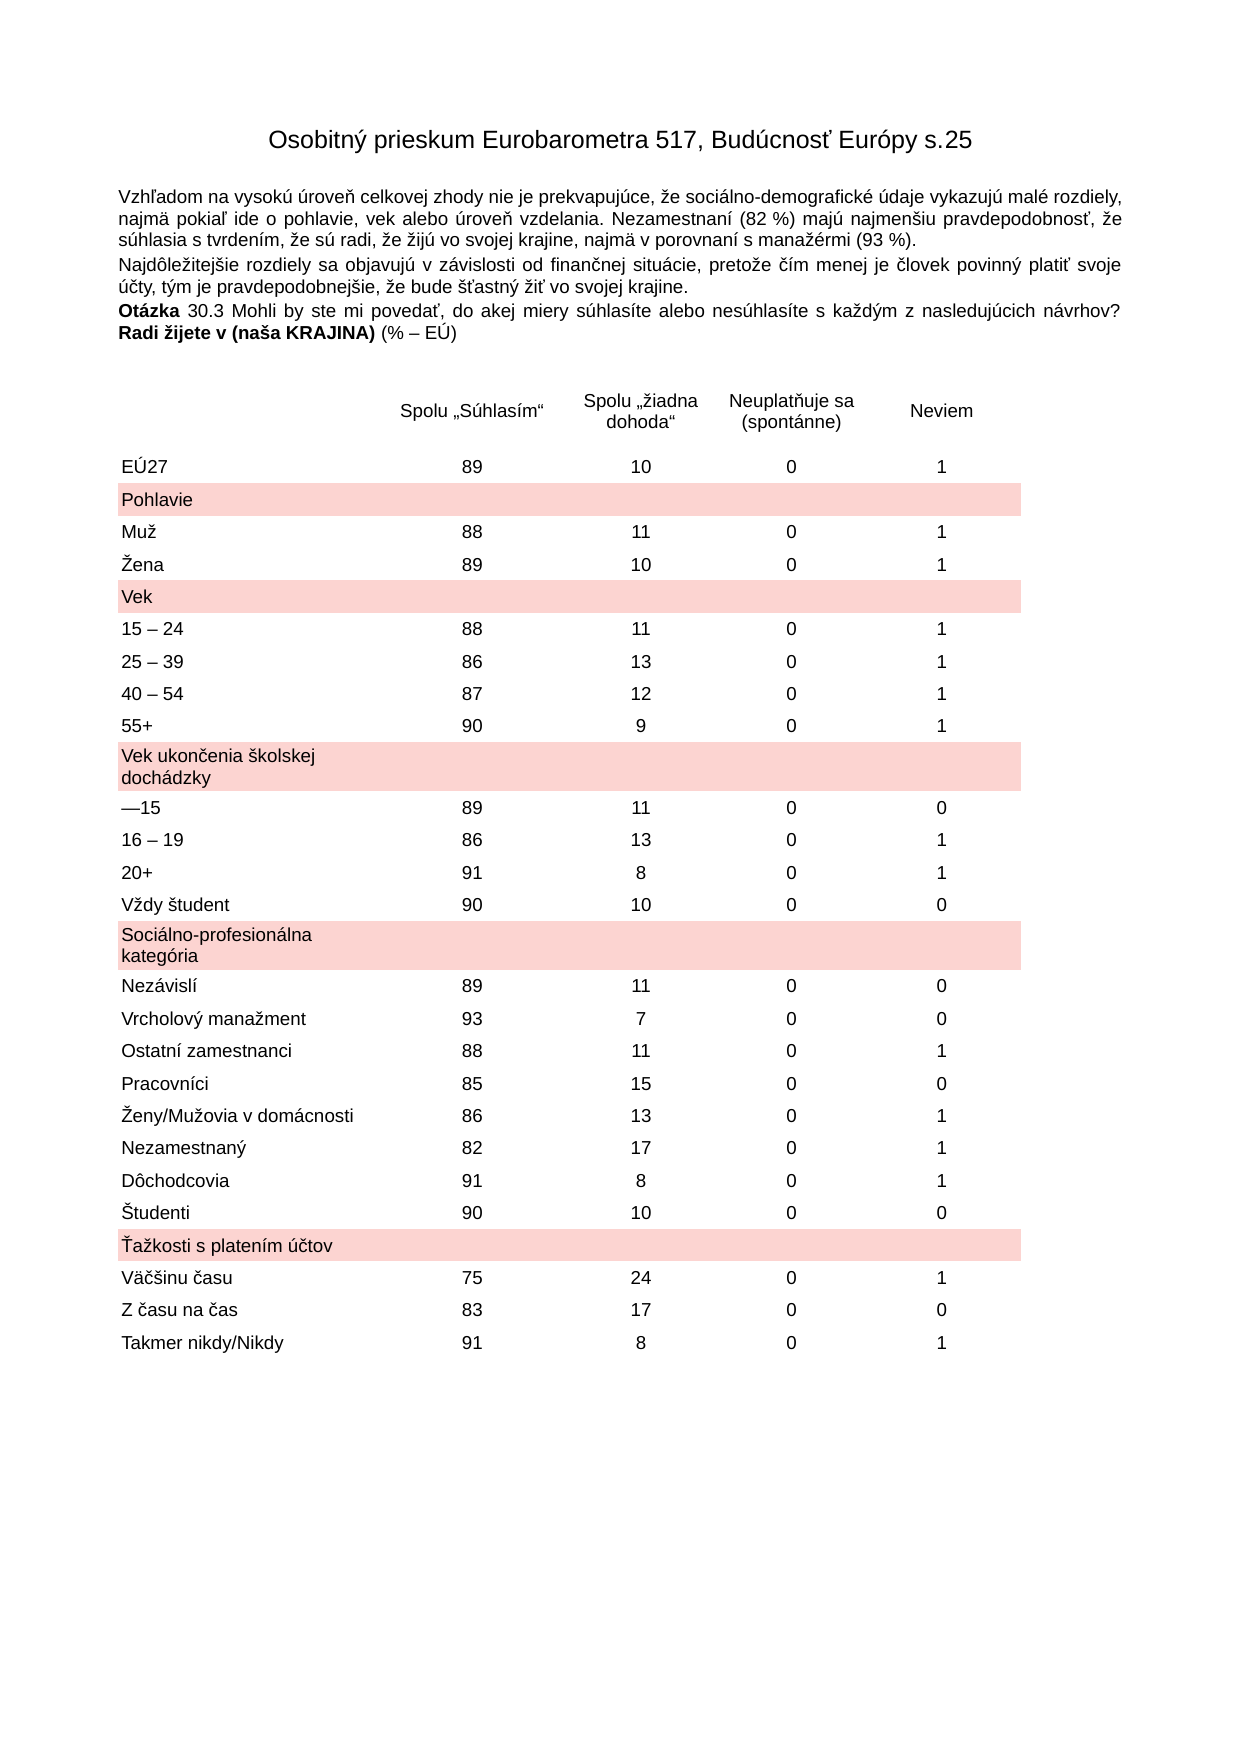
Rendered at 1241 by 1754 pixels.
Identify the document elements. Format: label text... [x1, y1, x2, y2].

table_cell 8 [560, 856, 721, 888]
table_cell 0 [721, 1002, 862, 1034]
table_cell 0 [721, 1099, 862, 1132]
table_cell 17 [560, 1132, 721, 1164]
table_cell 10 [560, 548, 721, 580]
table_cell 13 [560, 645, 721, 677]
table_cell 0 [862, 970, 1021, 1002]
table_cell [384, 921, 560, 970]
table_cell Žena [118, 548, 384, 580]
table_cell 87 [384, 678, 560, 710]
table_cell Nezávislí [118, 970, 384, 1002]
table_cell 1 [862, 645, 1021, 677]
table_cell 83 [384, 1294, 560, 1326]
table_cell EÚ27 [118, 451, 384, 483]
table_cell 0 [721, 710, 862, 742]
table_cell Takmer nikdy/Nikdy [118, 1326, 384, 1358]
table_cell Väčšinu času [118, 1261, 384, 1294]
table_cell 75 [384, 1261, 560, 1294]
table_cell 90 [384, 889, 560, 921]
text Vzhľadom na vysokú úroveň celkovej zhody nie je prekvapujúce, že sociálno-demografické údaje vykazujú malé rozdiely, najmä pokiaľ ide o pohlavie, vek alebo úroveň vzdelania. Nezamestnaní (82 %) majú najmenšiu pravdepodobnosť, že súhlasia s tvrdením, že sú radi, že žijú vo svojej krajine, najmä v porovnaní s manažérmi (93 %). [118, 186, 1122, 251]
table_header Neuplatňuje sa (spontánne) [721, 371, 862, 451]
table_cell [721, 921, 862, 970]
table_cell [560, 921, 721, 970]
table_header Neviem [862, 371, 1021, 451]
table_cell 91 [384, 1164, 560, 1197]
table_cell [862, 483, 1021, 516]
table_cell Pracovníci [118, 1067, 384, 1099]
table_header Spolu „Súhlasím“ [384, 371, 560, 451]
table_cell 86 [384, 645, 560, 677]
table_cell 0 [862, 791, 1021, 824]
table_cell Vek ukončenia školskej dochádzky [118, 742, 384, 791]
table_cell 0 [721, 791, 862, 824]
table_cell 0 [862, 1294, 1021, 1326]
table_cell 89 [384, 548, 560, 580]
table_cell Vždy študent [118, 889, 384, 921]
table_cell [384, 580, 560, 613]
text Otázka 30.3 Mohli by ste mi povedať, do akej miery súhlasíte alebo nesúhlasíte s každým z nasledujúcich návrhov? Radi žijete v (naša KRAJINA) (% – EÚ) [118, 300, 1122, 343]
table_cell 1 [862, 516, 1021, 548]
table_cell 1 [862, 1035, 1021, 1067]
table_cell 1 [862, 710, 1021, 742]
table_cell Sociálno-profesionálna kategória [118, 921, 384, 970]
table_cell 0 [721, 856, 862, 888]
table_cell 86 [384, 1099, 560, 1132]
table_cell 0 [721, 889, 862, 921]
table_cell 25 – 39 [118, 645, 384, 677]
table_cell 0 [721, 1326, 862, 1358]
table_cell 0 [721, 824, 862, 856]
table_cell 86 [384, 824, 560, 856]
table_cell 8 [560, 1164, 721, 1197]
table_cell 20+ [118, 856, 384, 888]
table_cell 1 [862, 1132, 1021, 1164]
table_cell 11 [560, 613, 721, 645]
table_cell [721, 742, 862, 791]
table_cell 11 [560, 1035, 721, 1067]
table_cell 1 [862, 1164, 1021, 1197]
table_cell 1 [862, 1261, 1021, 1294]
table_cell 0 [862, 1002, 1021, 1034]
table_cell 1 [862, 678, 1021, 710]
table_cell 1 [862, 451, 1021, 483]
table_cell 0 [721, 678, 862, 710]
table_cell 7 [560, 1002, 721, 1034]
table_cell Študenti [118, 1197, 384, 1229]
table_cell Vrcholový manažment [118, 1002, 384, 1034]
table_cell [721, 1229, 862, 1261]
table_cell [862, 580, 1021, 613]
table_cell 10 [560, 1197, 721, 1229]
table_cell 1 [862, 1099, 1021, 1132]
table_cell 90 [384, 710, 560, 742]
table_cell 0 [721, 1197, 862, 1229]
table_cell 24 [560, 1261, 721, 1294]
table_cell 0 [721, 1164, 862, 1197]
table_cell [560, 483, 721, 516]
table_cell [721, 483, 862, 516]
table_cell 55+ [118, 710, 384, 742]
table_cell 93 [384, 1002, 560, 1034]
table_cell 88 [384, 1035, 560, 1067]
table_cell 13 [560, 824, 721, 856]
table_cell 0 [721, 1067, 862, 1099]
table_cell 88 [384, 516, 560, 548]
table_cell 11 [560, 516, 721, 548]
table_cell Ostatní zamestnanci [118, 1035, 384, 1067]
table_cell 15 – 24 [118, 613, 384, 645]
table_cell 1 [862, 613, 1021, 645]
table_cell 16 – 19 [118, 824, 384, 856]
table_header [118, 371, 384, 451]
table_cell 40 – 54 [118, 678, 384, 710]
table_cell 88 [384, 613, 560, 645]
table_cell 82 [384, 1132, 560, 1164]
table_cell 1 [862, 1326, 1021, 1358]
table_cell Pohlavie [118, 483, 384, 516]
table_cell 0 [721, 1261, 862, 1294]
table_cell 1 [862, 548, 1021, 580]
table_cell 91 [384, 1326, 560, 1358]
table_header Spolu „žiadna dohoda“ [560, 371, 721, 451]
table_cell 11 [560, 791, 721, 824]
table_cell [862, 742, 1021, 791]
table_cell 9 [560, 710, 721, 742]
table_cell 0 [862, 1067, 1021, 1099]
table_cell Ženy/Mužovia v domácnosti [118, 1099, 384, 1132]
table_cell [384, 483, 560, 516]
table_cell [721, 580, 862, 613]
table_cell 0 [721, 1294, 862, 1326]
table_cell 90 [384, 1197, 560, 1229]
table_cell 85 [384, 1067, 560, 1099]
table_cell Muž [118, 516, 384, 548]
table_cell 8 [560, 1326, 721, 1358]
table_cell [862, 921, 1021, 970]
table_cell 0 [721, 1035, 862, 1067]
table_cell [560, 580, 721, 613]
table_cell [862, 1229, 1021, 1261]
table_cell —15 [118, 791, 384, 824]
table_cell 10 [560, 451, 721, 483]
text Najdôležitejšie rozdiely sa objavujú v závislosti od finančnej situácie, pretože čím menej je človek povinný platiť svoje účty, tým je pravdepodobnejšie, že bude šťastný žiť vo svojej krajine. [118, 254, 1122, 297]
table_cell 11 [560, 970, 721, 1002]
table_cell 0 [721, 1132, 862, 1164]
table_cell Vek [118, 580, 384, 613]
table_cell [560, 1229, 721, 1261]
table_cell 0 [721, 645, 862, 677]
table_cell 89 [384, 791, 560, 824]
table_cell 91 [384, 856, 560, 888]
table_cell 1 [862, 856, 1021, 888]
table_cell [384, 742, 560, 791]
table_cell 0 [721, 613, 862, 645]
table_cell 0 [721, 970, 862, 1002]
table_cell 10 [560, 889, 721, 921]
table_cell 0 [862, 889, 1021, 921]
table_cell 0 [862, 1197, 1021, 1229]
table_cell [560, 742, 721, 791]
table_cell 89 [384, 970, 560, 1002]
table_cell 0 [721, 516, 862, 548]
table_cell 13 [560, 1099, 721, 1132]
table_cell 0 [721, 548, 862, 580]
table_cell 15 [560, 1067, 721, 1099]
table_cell 17 [560, 1294, 721, 1326]
table_cell 89 [384, 451, 560, 483]
table_cell 1 [862, 824, 1021, 856]
table_cell 0 [721, 451, 862, 483]
table_cell Z času na čas [118, 1294, 384, 1326]
table_cell Dôchodcovia [118, 1164, 384, 1197]
table_cell [384, 1229, 560, 1261]
table_cell Nezamestnaný [118, 1132, 384, 1164]
table_cell Ťažkosti s platením účtov [118, 1229, 384, 1261]
table_cell 12 [560, 678, 721, 710]
